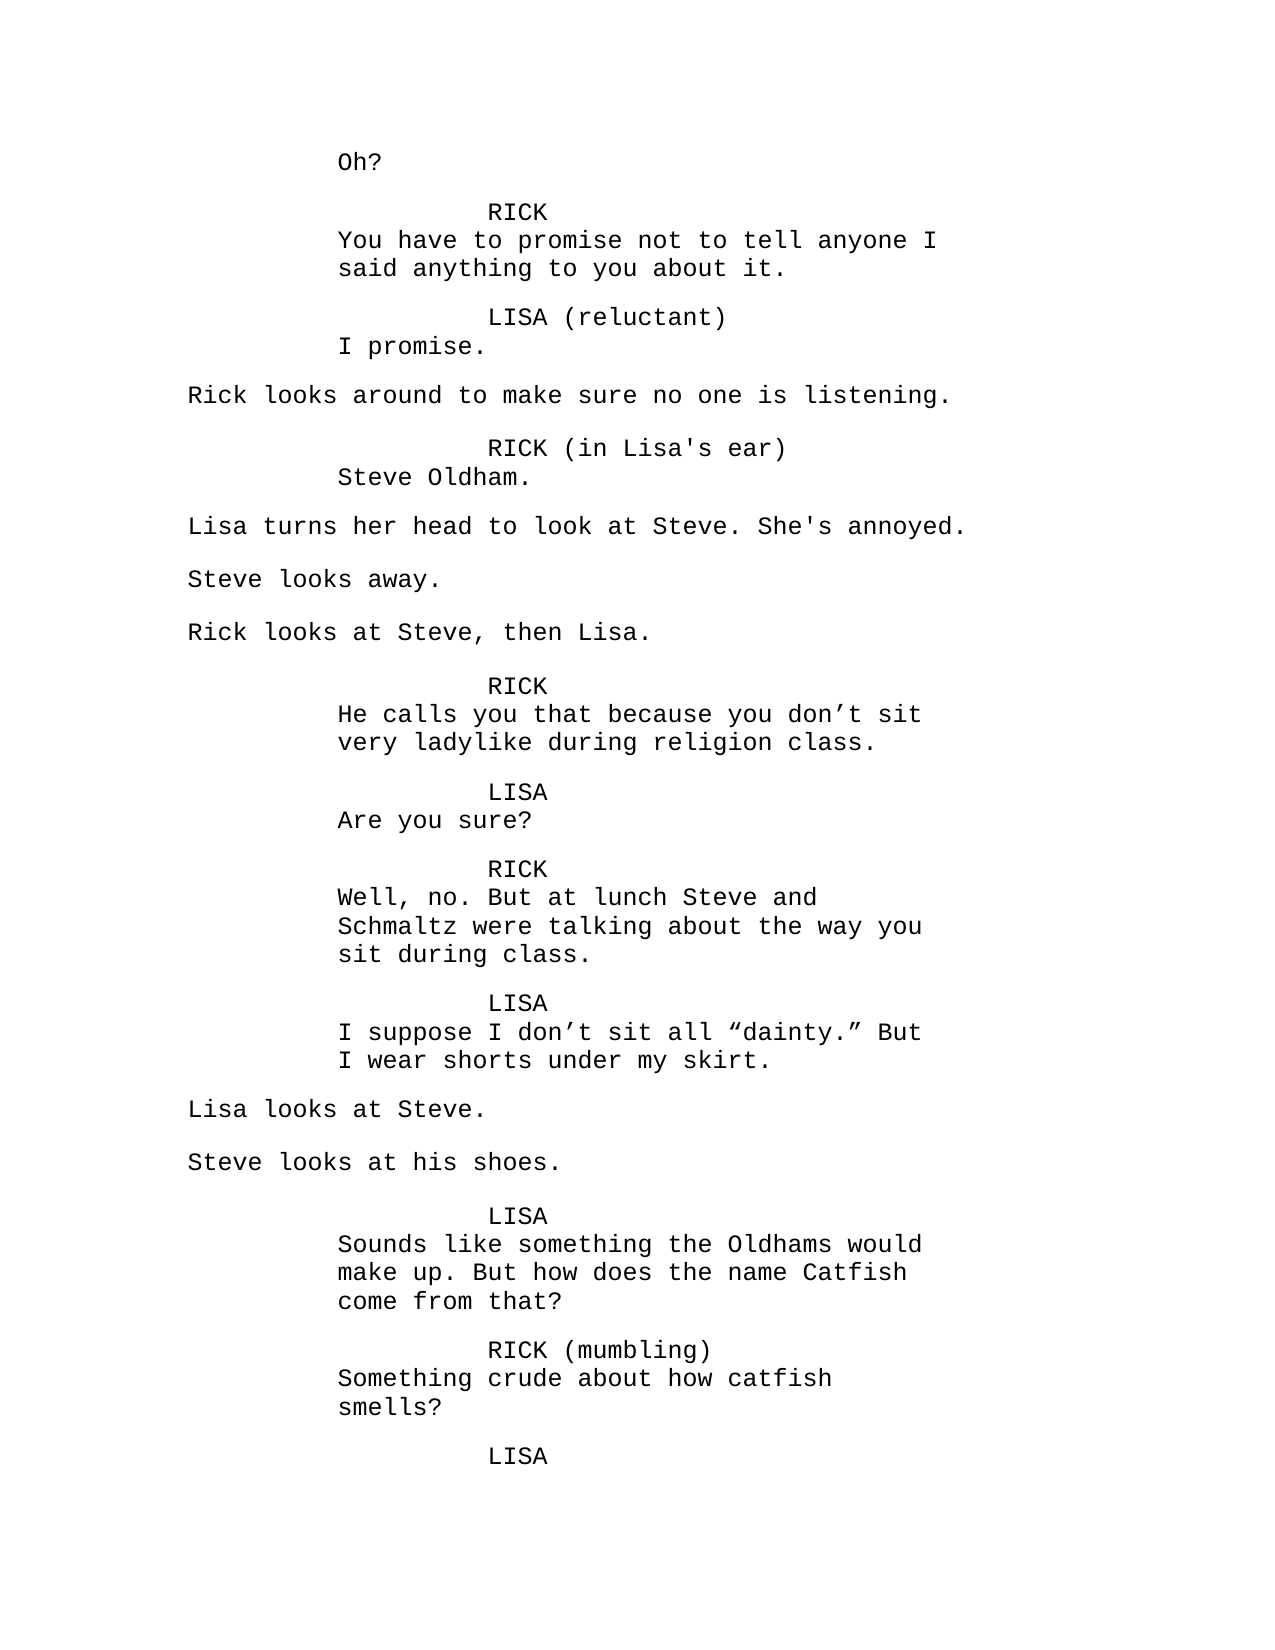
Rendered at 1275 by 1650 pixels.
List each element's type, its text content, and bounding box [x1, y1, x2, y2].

text He calls you that because you don’t sit very ladylike during religion class. [337, 702, 937, 758]
text Lisa turns her head to look at Steve. She's annoyed. [187, 513, 1087, 542]
text Steve looks at his shoes. [187, 1150, 1087, 1178]
text LISA [187, 779, 1087, 807]
text Oh? [337, 150, 937, 178]
text Steve Oldham. [337, 464, 937, 492]
text You have to promise not to tell anyone I said anything to you about it. [337, 227, 937, 284]
text Sounds like something the Oldhams would make up. But how does the name Catfish come from that? [337, 1232, 937, 1317]
text RICK (in Lisa's ear) [187, 436, 1087, 464]
text Something crude about how catfish smells? [337, 1366, 937, 1422]
text RICK [187, 199, 1087, 227]
text LISA [187, 1203, 1087, 1232]
text Well, no. But at lunch Steve and Schmaltz were talking about the way you sit during class. [337, 885, 937, 970]
text RICK [187, 857, 1087, 885]
text RICK (mumbling) [187, 1337, 1087, 1366]
text LISA [187, 1443, 1087, 1472]
text LISA [187, 991, 1087, 1019]
text RICK [187, 673, 1087, 702]
text Steve looks away. [187, 567, 1087, 595]
text Rick looks around to make sure no one is listening. [187, 382, 1087, 411]
text LISA (reluctant) [187, 305, 1087, 333]
text Are you sure? [337, 807, 937, 836]
text Lisa looks at Steve. [187, 1097, 1087, 1125]
text Rick looks at Steve, then Lisa. [187, 620, 1087, 648]
text I promise. [337, 333, 937, 362]
text I suppose I don’t sit all “dainty.” But I wear shorts under my skirt. [337, 1019, 937, 1076]
